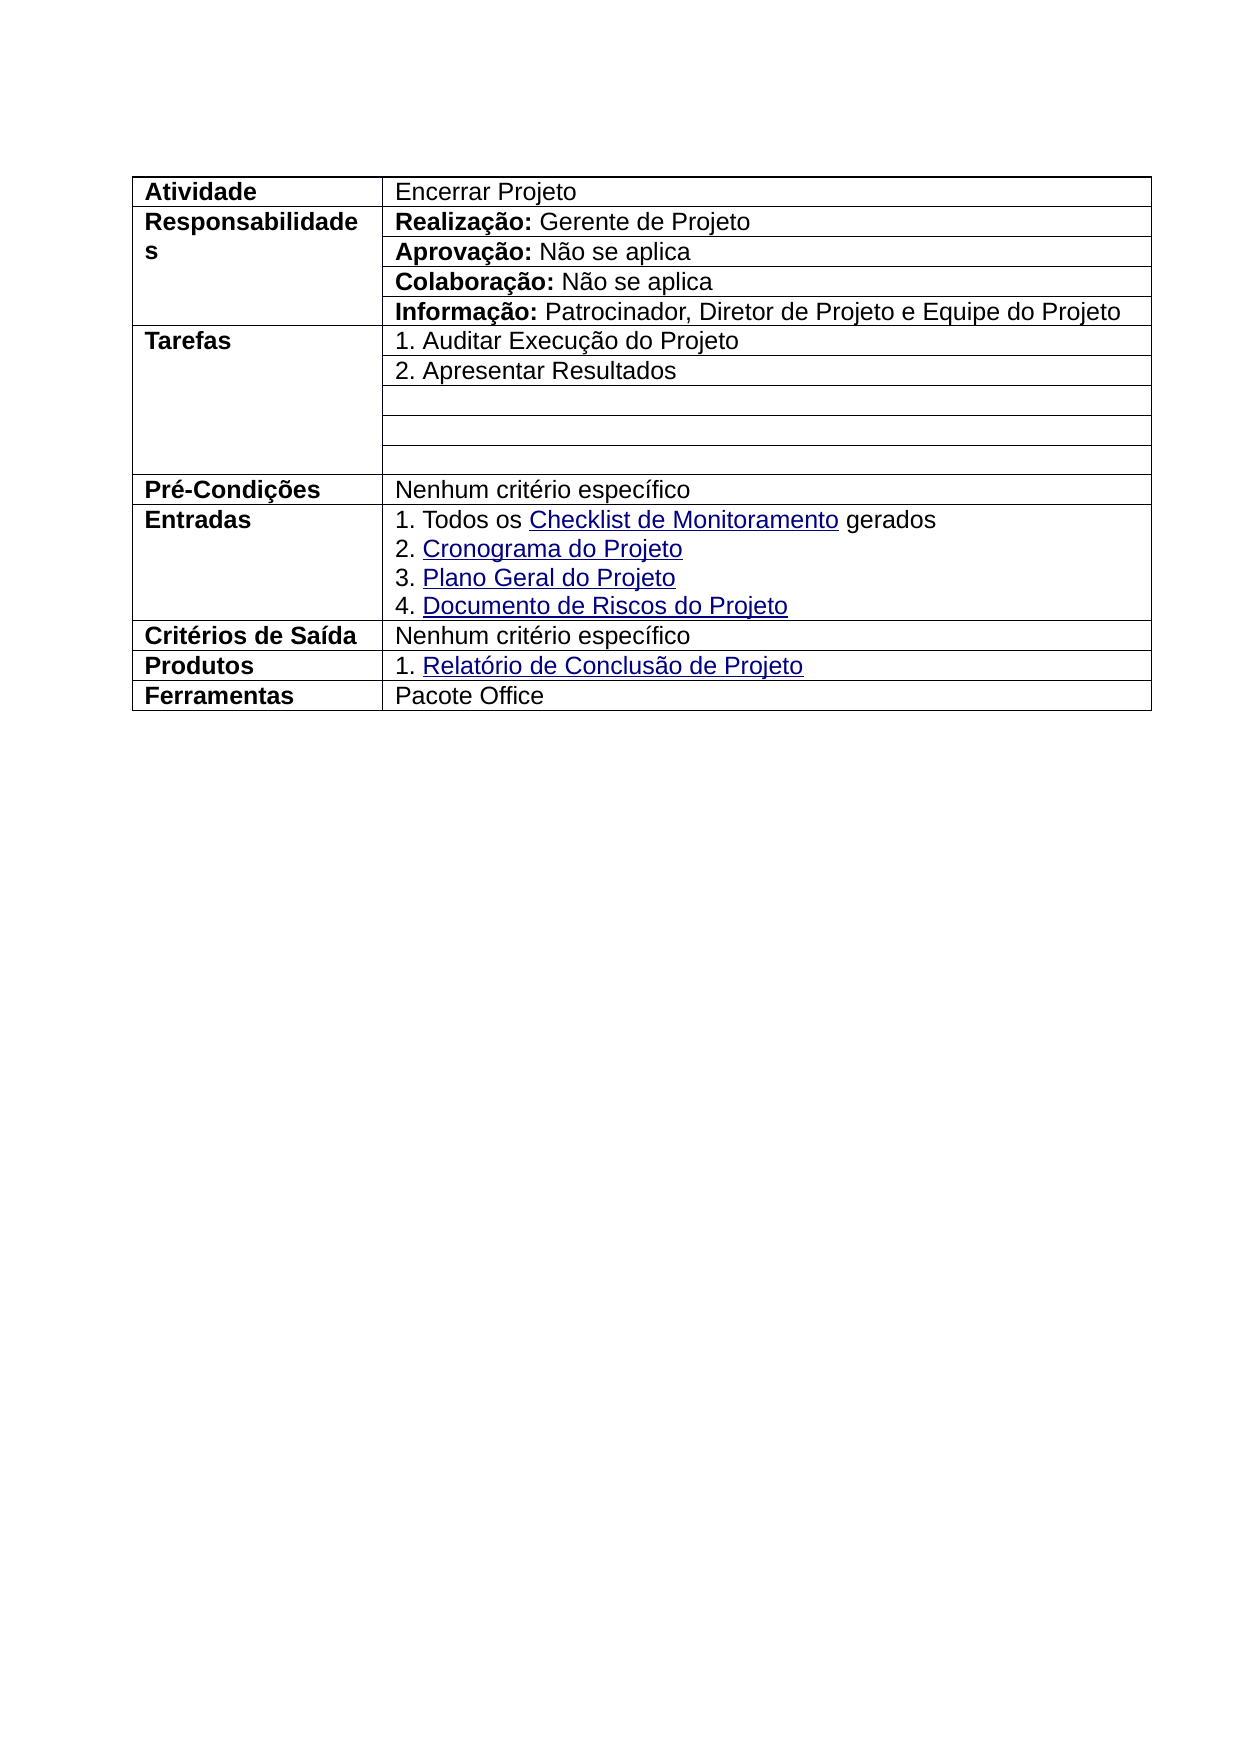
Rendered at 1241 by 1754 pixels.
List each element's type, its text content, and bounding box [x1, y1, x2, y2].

table_cell [383, 386, 1151, 415]
table_cell Colaboração: Não se aplica [383, 267, 1151, 296]
table_cell Critérios de Saída [133, 621, 382, 650]
table_cell 1. Todos os Checklist de Monitoramento gerados 2. Cronograma do Projeto 3. Plano Geral do Projeto 4. Documento de Riscos do Projeto [383, 505, 1151, 620]
table_cell Aprovação: Não se aplica [383, 237, 1151, 266]
table_cell Realização: Gerente de Projeto [383, 207, 1151, 236]
table_header Atividade [133, 178, 382, 206]
table_cell Ferramentas [133, 681, 382, 709]
table_cell Produtos [133, 651, 382, 680]
table_cell Pré-Condições [133, 475, 382, 504]
table_cell Pacote Office [383, 681, 1151, 709]
table_cell 2. Apresentar Resultados [383, 356, 1151, 385]
table_cell Informação: Patrocinador, Diretor de Projeto e Equipe do Projeto [383, 297, 1151, 325]
table_cell Responsabilidades [133, 207, 382, 325]
table_header Encerrar Projeto [383, 178, 1151, 206]
table_cell [383, 416, 1151, 444]
table_cell 1. Auditar Execução do Projeto [383, 326, 1151, 355]
table_cell Nenhum critério específico [383, 475, 1151, 504]
table_cell Entradas [133, 505, 382, 620]
table_cell Nenhum critério específico [383, 621, 1151, 650]
table_cell Tarefas [133, 326, 382, 474]
table_cell [383, 446, 1151, 474]
table_cell 1. Relatório de Conclusão de Projeto [383, 651, 1151, 680]
